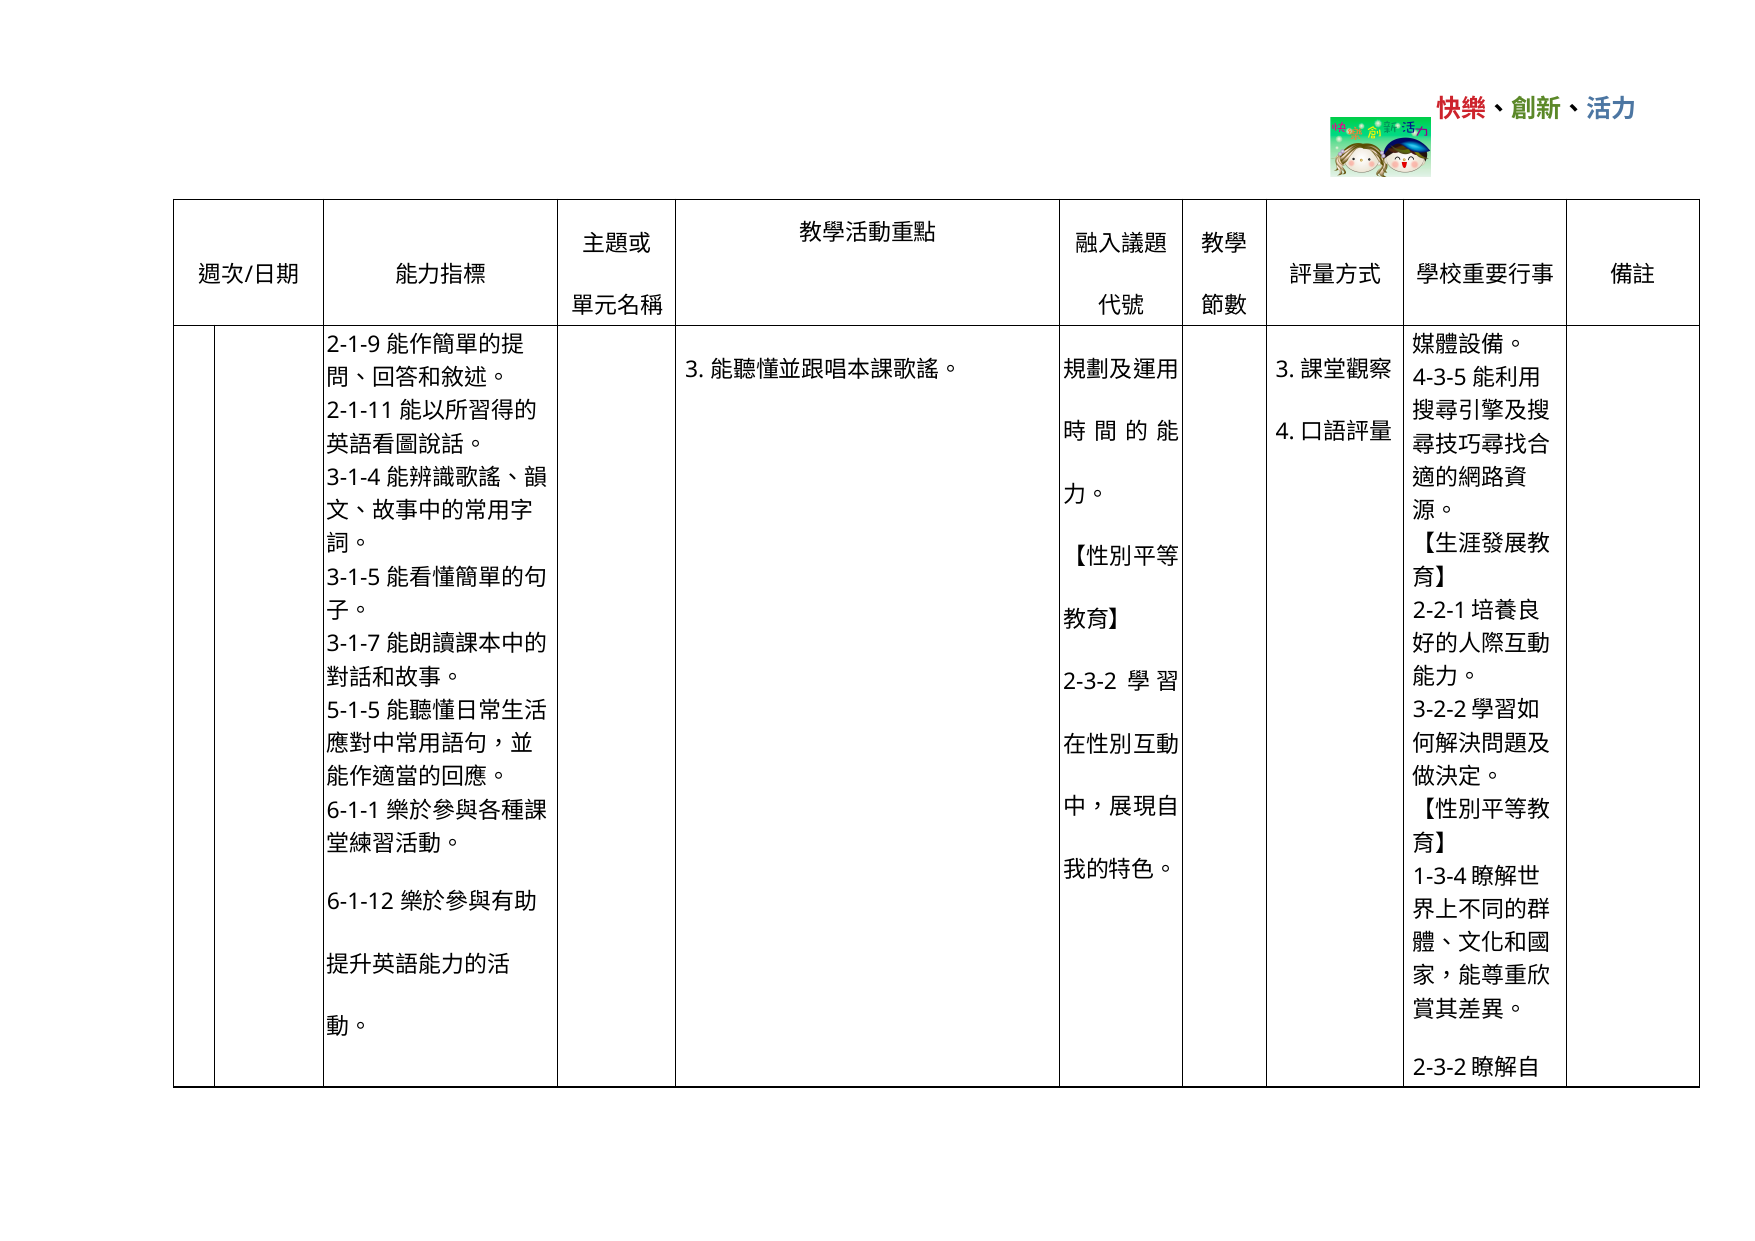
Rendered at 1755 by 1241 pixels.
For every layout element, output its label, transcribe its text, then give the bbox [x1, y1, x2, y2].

table_cell [1183, 326, 1266, 1086]
table_cell 媒體設備。 4-3-5 能利用搜尋引擎及搜尋技巧尋找合適的網路資源。 【生涯發展教育】 2-2-1培養良好的人際互動能力。 3-2-2學習如何解決問題及做決定。 【性別平等教育】 1-3-4瞭解世界上不同的群體、文化和國家，能尊重欣賞其差異。 2-3-2瞭解自 [1404, 326, 1566, 1086]
table_cell [1567, 326, 1699, 1086]
table_cell [558, 326, 675, 1086]
table_header 融入議題 代號 [1060, 200, 1182, 324]
table_header 備註 [1567, 200, 1699, 324]
table_header 評量方式 [1267, 200, 1403, 324]
table_header 教學活動重點 [676, 200, 1059, 324]
table_header 主題或 單元名稱 [558, 200, 675, 324]
table_cell [215, 326, 323, 1086]
table_cell 3. 課堂觀察 4. 口語評量 [1267, 326, 1403, 1086]
table_cell 規劃及運用時間的能力。 【性別平等教育】 2-3-2學習在性別互動中，展現自我的特色。 [1060, 326, 1182, 1086]
table_header 週次/日期 [174, 200, 323, 324]
table_cell [174, 326, 214, 1086]
table_header 學校重要行事 [1404, 200, 1566, 324]
table_cell 2-1-9 能作簡單的提問、回答和敘述。 2-1-11 能以所習得的英語看圖說話。 3-1-4 能辨識歌謠、韻文、故事中的常用字詞。 3-1-5 能看懂簡單的句子。 3-1-7 能朗讀課本中的對話和故事。 5-1-5 能聽懂日常生活應對中常用語句，並能作適當的回應。 6-1-1 樂於參與各種課堂練習活動。 6-1-12 樂於參與有助提升英語能力的活動。 [324, 326, 557, 1086]
table_header 能力指標 [324, 200, 557, 324]
table_cell 3. 能聽懂並跟唱本課歌謠。 [676, 326, 1059, 1086]
table_header 教學 節數 [1183, 200, 1266, 324]
